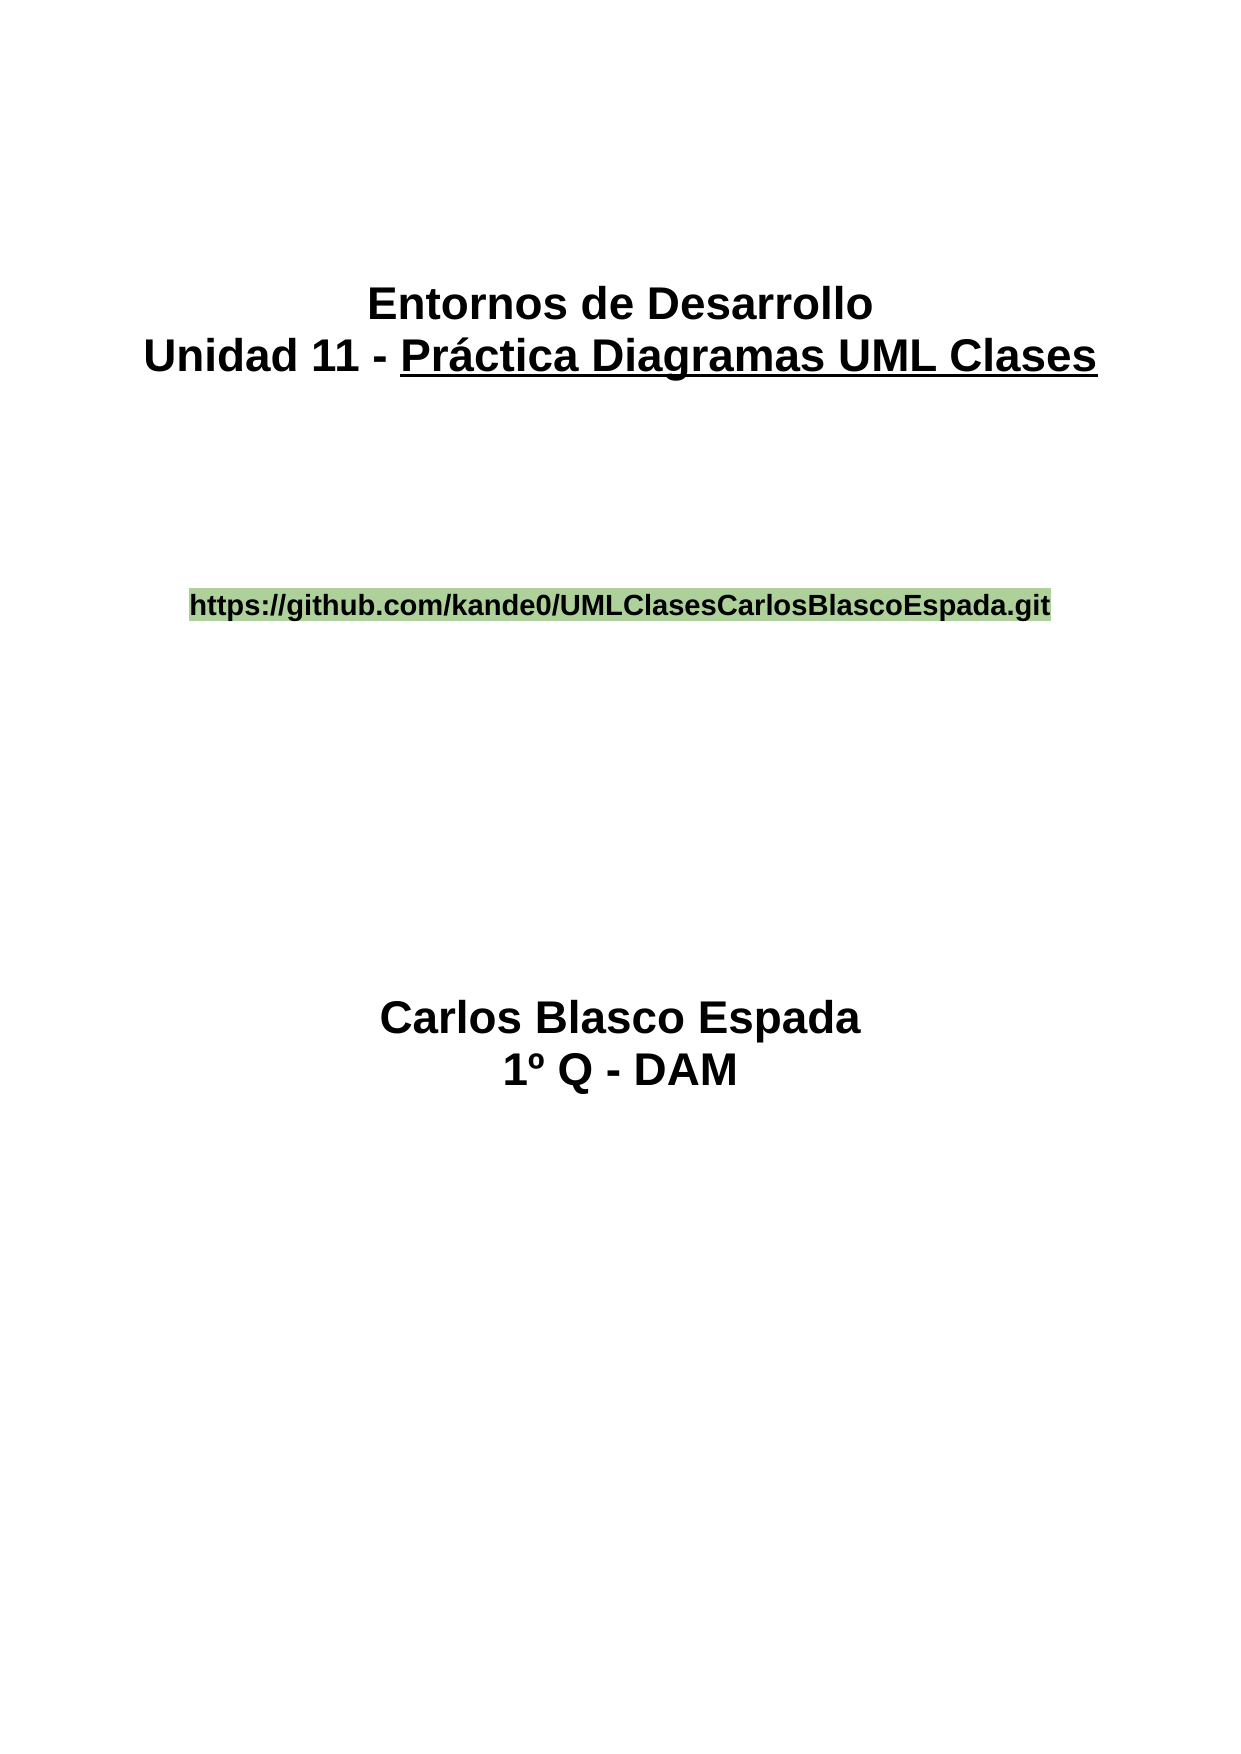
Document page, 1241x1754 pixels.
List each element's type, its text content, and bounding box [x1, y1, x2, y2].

text Entornos de Desarrollo [118, 276, 1122, 329]
text Unidad 11 - Práctica Diagramas UML Clases [118, 329, 1122, 382]
text https://github.com/kande0/UMLClasesCarlosBlascoEspada.git [118, 588, 1122, 621]
text 1º Q - DAM [118, 1043, 1122, 1096]
text Carlos Blasco Espada [118, 990, 1122, 1043]
